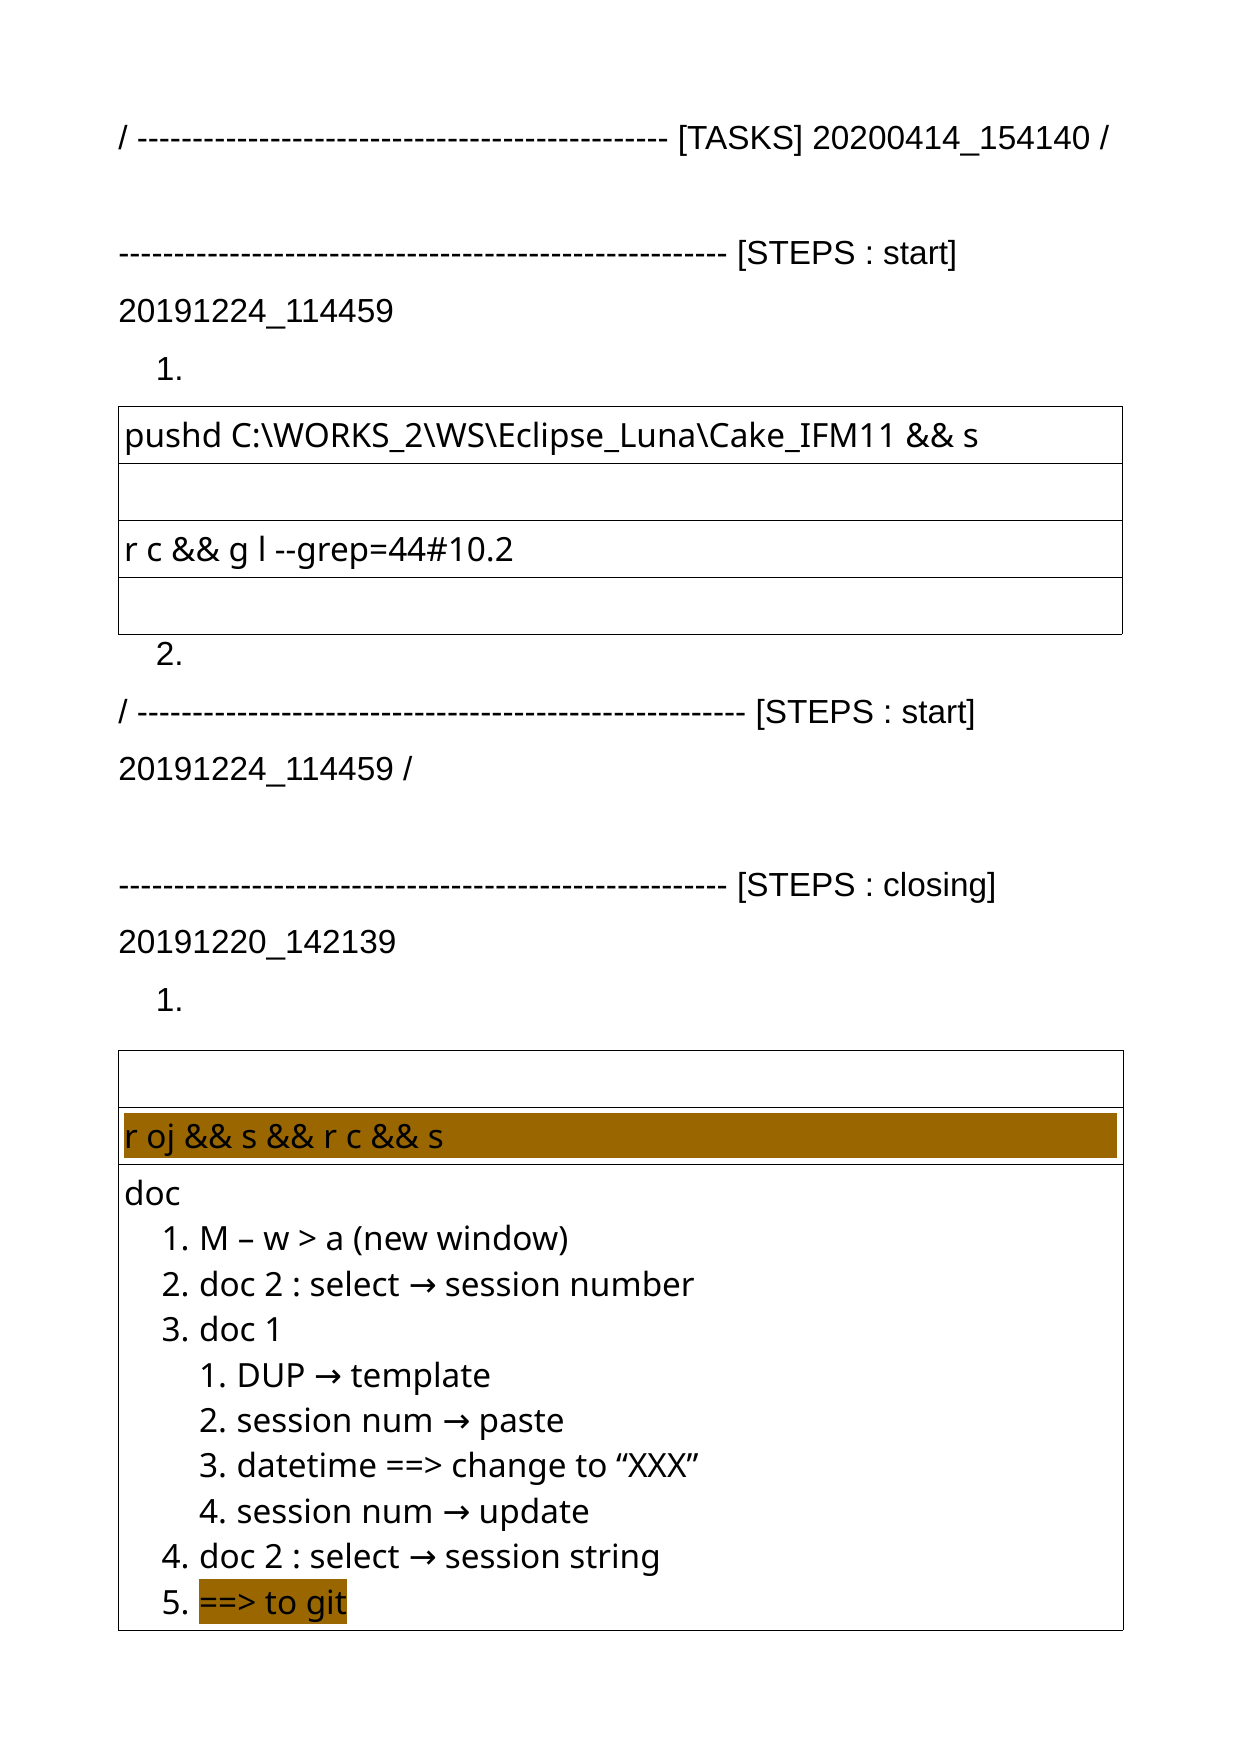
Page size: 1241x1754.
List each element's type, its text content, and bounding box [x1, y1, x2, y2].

table_cell r oj && s && r c && s [119, 1108, 1123, 1164]
table_cell doc M – w > a (new window) doc 2 : select → session number doc 1 DUP → template session num → paste datetime ==> change to “XXX” session num → update doc 2 : select → session string ==> to git [119, 1165, 1123, 1629]
text / ------------------------------------------------------- [STEPS : start] 20191224_114459 / [118, 692, 1122, 788]
table_header [119, 1051, 1123, 1107]
table_cell r c && g l --grep=44#10.2 [119, 521, 1122, 577]
table_cell [119, 464, 1122, 520]
table_cell [119, 578, 1122, 634]
text ------------------------------------------------------- [STEPS : closing] 20191220_142139 [118, 864, 1122, 961]
text / ------------------------------------------------ [TASKS] 20200414_154140 / [118, 118, 1122, 157]
text ------------------------------------------------------- [STEPS : start] 20191224_114459 [118, 233, 1122, 329]
table_header pushd C:\WORKS_2\WS\Eclipse_Luna\Cake_IFM11 && s [119, 407, 1122, 463]
